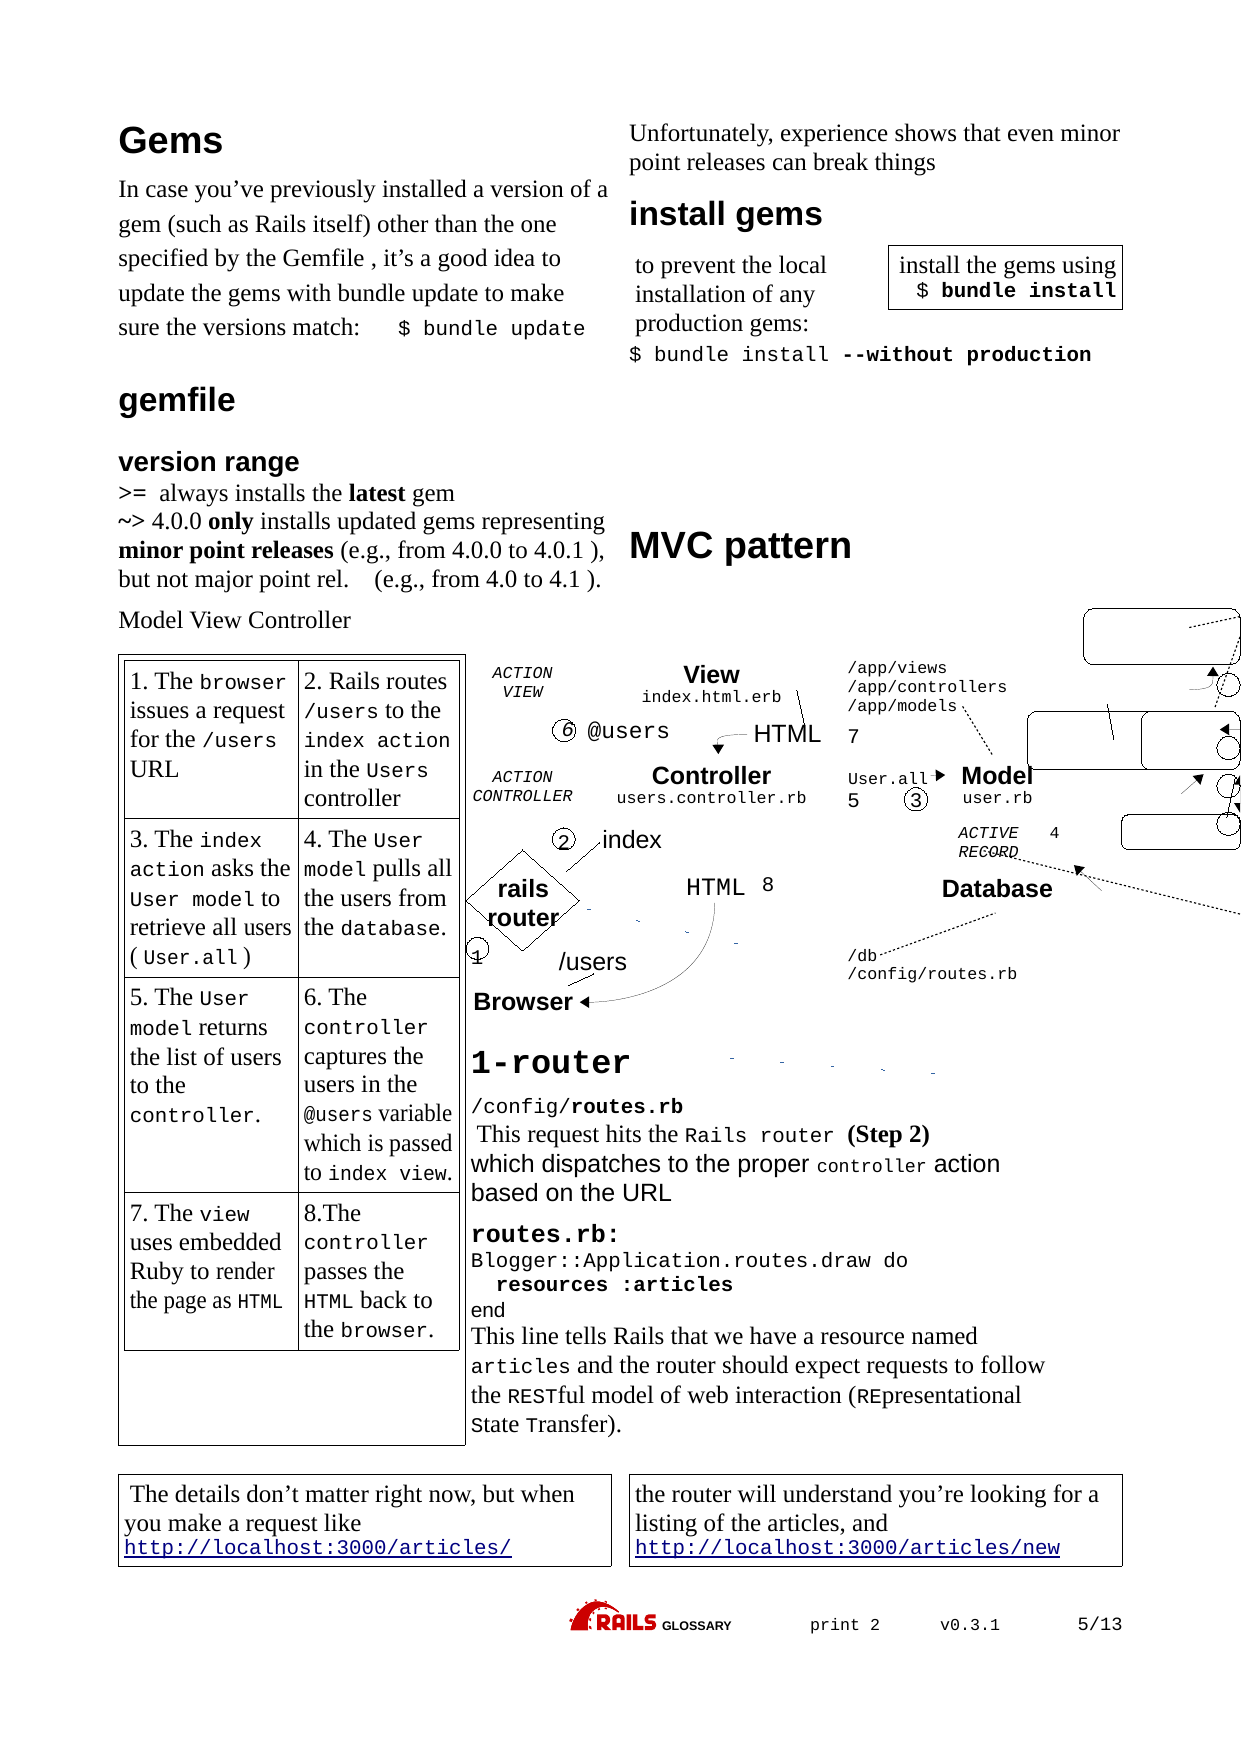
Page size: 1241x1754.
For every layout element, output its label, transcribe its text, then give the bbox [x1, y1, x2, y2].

table_header [119, 655, 465, 1444]
table_header 2. Rails routes /users to the index action in the Users controller [299, 661, 459, 818]
table_cell Browser [466, 982, 581, 1022]
table_cell [756, 941, 841, 982]
table_cell [756, 819, 934, 868]
table_cell Database [935, 868, 1060, 941]
table_header ACTION VIEW [466, 654, 581, 713]
text $ bundle install --without production [629, 344, 1122, 368]
table_cell [733, 982, 756, 1022]
text >= always installs the latest gem [118, 478, 611, 506]
table_cell 5. The User model returns the list of users to the controller. [125, 978, 298, 1192]
table_header /app/views /app/controllers /app/models 7 [841, 654, 1060, 756]
table_cell [634, 941, 676, 982]
table_header install the gems using $ bundle install [889, 246, 1122, 309]
table_cell /users [552, 941, 634, 982]
table_cell 7. The view uses embedded Ruby to render the page as HTML [125, 1193, 298, 1350]
subtitle Gems [118, 118, 611, 162]
table_cell rails router [466, 868, 581, 941]
table_cell 8.The controller passes the HTML back to the browser. [299, 1193, 459, 1350]
table_cell @users [581, 714, 676, 756]
text Model View Controller [118, 605, 1122, 634]
table_cell 1 [466, 941, 552, 982]
table_cell 6 [466, 714, 581, 756]
table_cell [676, 941, 706, 976]
table_cell [676, 819, 733, 868]
table_header The details don’t matter right now, but when you make a request like http://localhost:3000/articles/ [119, 1475, 611, 1566]
table_header the router will understand you’re looking for a listing of the articles, and http://localhost:3000/articles/new [630, 1475, 1122, 1566]
table_cell [676, 941, 733, 982]
table_cell User.all 5 3 [841, 756, 934, 819]
table_header View index.html.erb [581, 654, 841, 713]
table_cell /db /config/routes.rb [841, 941, 1060, 1022]
table_cell ACTIVE RECORD [935, 819, 1044, 868]
table_cell 3. The index action asks the User model to retrieve all users ( User.all ) [125, 819, 298, 977]
table_cell [676, 982, 733, 1022]
table_cell [756, 982, 841, 1022]
subtitle MVC pattern [629, 523, 1122, 567]
subtitle version range [118, 446, 611, 478]
table_cell 1-router /config/routes.rb This request hits the Rails router (Step 2) which dispatches to the proper controller action based on the URL routes.rb: Blogger::Application.routes.draw do resources :articles end This line tells Rails that we have a resource named articles and the router should expect requests to follow the RESTful model of web interaction (REpresentational State Transfer). [466, 1022, 1060, 1444]
table_cell [889, 310, 1122, 344]
table_cell [733, 819, 756, 868]
table_cell HTML [733, 714, 841, 756]
table_cell ACTION CONTROLLER [466, 756, 581, 819]
table_cell Controller users.controller.rb [581, 756, 841, 819]
table_cell [581, 997, 634, 1022]
table_cell [634, 982, 676, 1022]
table_header to prevent the local installation of any production gems: [629, 245, 888, 344]
table_cell Model user.rb [935, 756, 1060, 819]
table_cell 4. The User model pulls all the users from the database. [299, 819, 459, 977]
table_cell [634, 868, 676, 941]
table_cell [466, 819, 552, 868]
text Unfortunately, experience shows that even minor point releases can break things [629, 118, 1122, 176]
table_cell [676, 714, 733, 756]
text In case you’ve previously installed a version of a gem (such as Rails itself) other than the one specified by the Gemfile , it’s a good idea to update the gems with bundle update to make sure the versions match: $ bundle update [118, 174, 611, 342]
table_cell [581, 868, 634, 941]
table_cell 2 [552, 819, 581, 868]
table_cell HTML [676, 868, 756, 941]
table_cell [733, 941, 756, 982]
table_cell [581, 982, 634, 1002]
table_cell 8 [756, 868, 934, 941]
subtitle install gems [629, 193, 1122, 232]
text ~> 4.0.0 only installs updated gems representing minor point releases (e.g., from 4.0.0 to 4.0.1 ), but not major point rel. (e.g., from 4.0 to 4.1 ). [118, 506, 611, 593]
table_header 1. The browser issues a request for the /users URL [125, 661, 298, 818]
table_cell index [581, 819, 676, 868]
table_cell 4 [1044, 819, 1060, 868]
subtitle gemfile [118, 380, 611, 418]
table_cell 6. The controller captures the users in the @users variable which is passed to index view. [299, 978, 459, 1192]
table_cell [634, 982, 666, 995]
